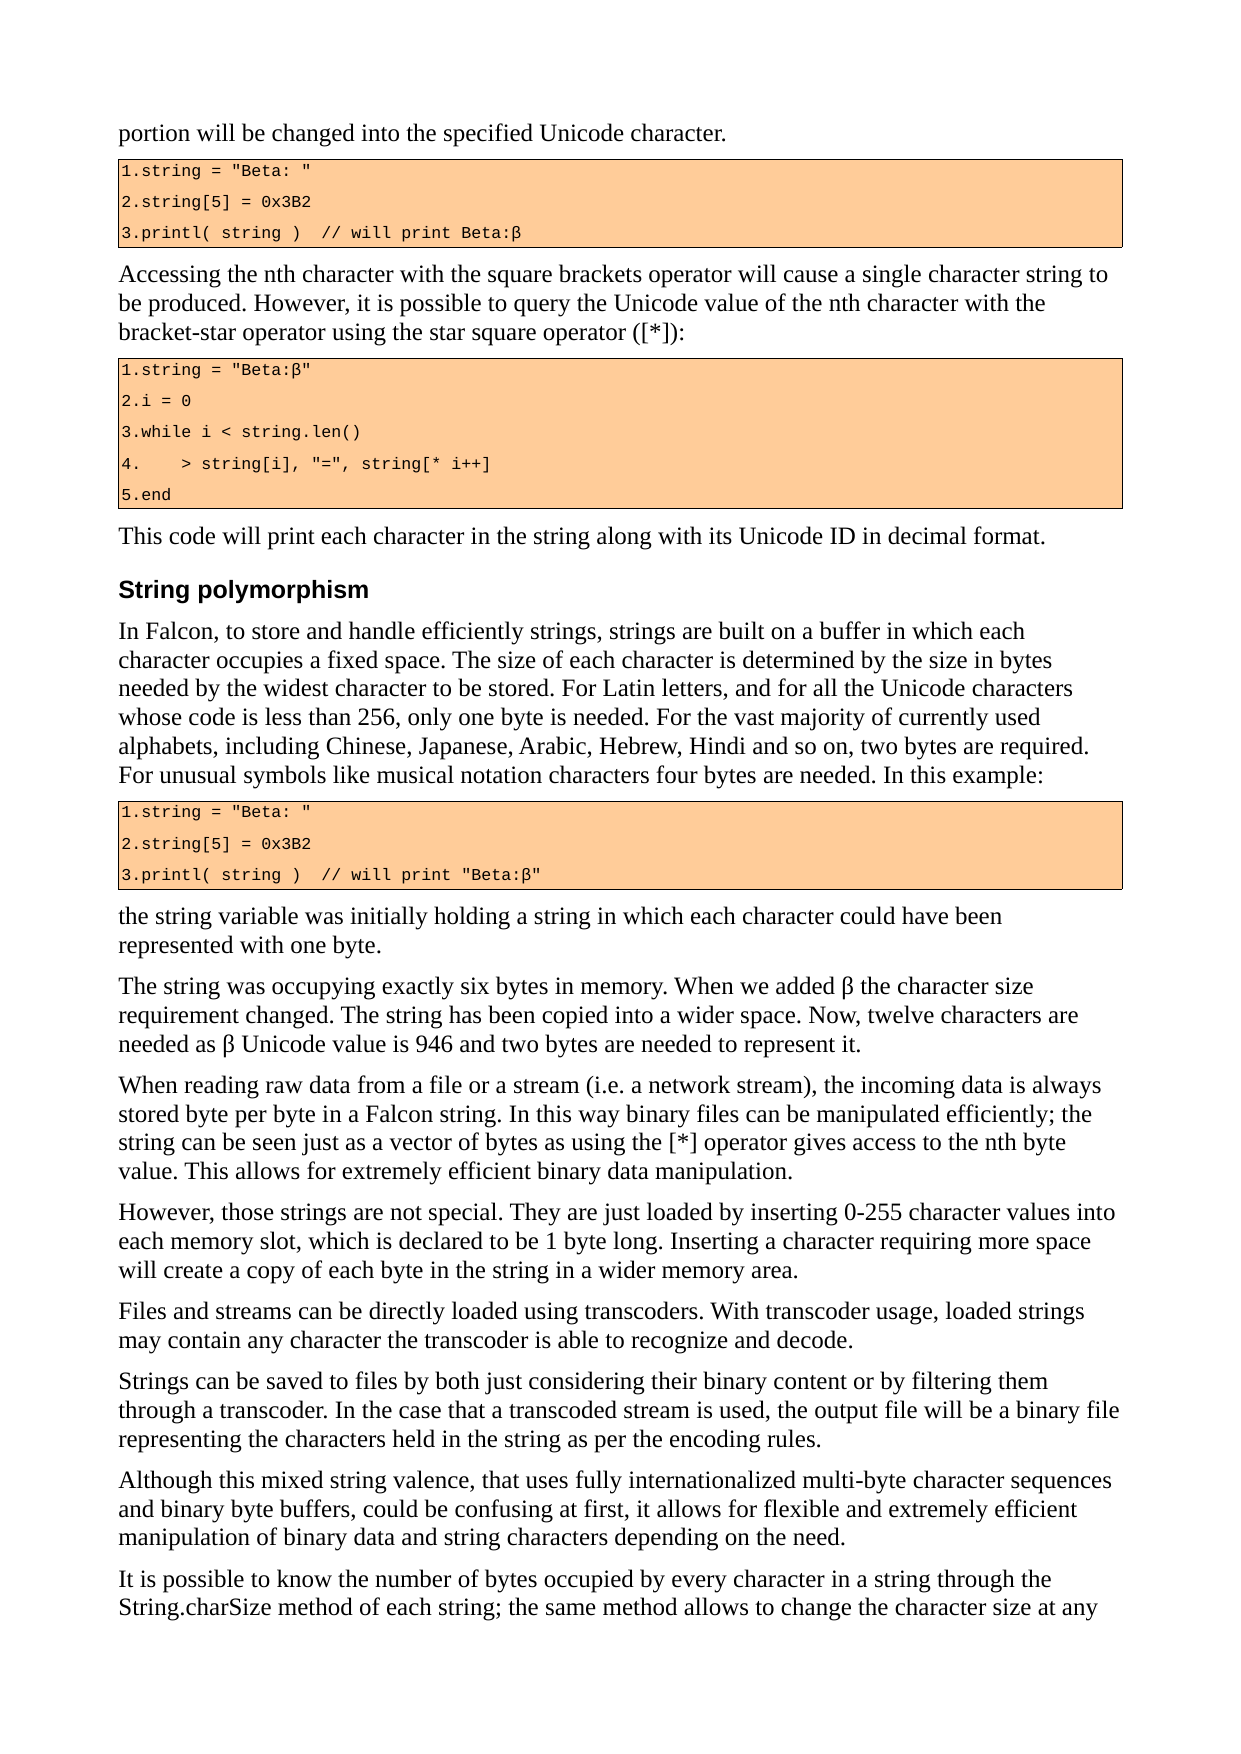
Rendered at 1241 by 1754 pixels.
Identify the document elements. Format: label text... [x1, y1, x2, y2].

text the string variable was initially holding a string in which each character could have been represented with one byte. [118, 901, 1122, 959]
text 1.string = "Beta: " [119, 802, 1122, 823]
text 3.while i < string.len() [119, 421, 1122, 443]
text This code will print each character in the string along with its Unicode ID in decimal format. [118, 521, 1122, 550]
text In Falcon, to store and handle efficiently strings, strings are built on a buffer in which each character occupies a fixed space. The size of each character is determined by the size in bytes needed by the widest character to be stored. For Latin letters, and for all the Unicode characters whose code is less than 256, only one byte is needed. For the vast majority of currently used alphabets, including Chinese, Japanese, Arabic, Hebrew, Hindi and so on, two bytes are required. For unusual symbols like musical notation characters four bytes are needed. In this example: [118, 616, 1122, 788]
text 2.string[5] = 0x3B2 [119, 191, 1122, 213]
text 2.string[5] = 0x3B2 [119, 832, 1122, 854]
text Files and streams can be directly loaded using transcoders. With transcoder usage, loaded strings may contain any character the transcoder is able to recognize and decode. [118, 1296, 1122, 1354]
text The string was occupying exactly six bytes in memory. When we added β the character size requirement changed. The string has been copied into a wider space. Now, twelve characters are needed as β Unicode value is 946 and two bytes are needed to represent it. [118, 971, 1122, 1057]
text 3.printl( string ) // will print Beta:β [119, 222, 1122, 247]
text When reading raw data from a file or a stream (i.e. a network stream), the incoming data is always stored byte per byte in a Falcon string. In this way binary files can be manipulated efficiently; the string can be seen just as a vector of bytes as using the [*] operator gives access to the nth byte value. This allows for extremely efficient binary data manipulation. [118, 1070, 1122, 1185]
text It is possible to know the number of bytes occupied by every character in a string through the String.charSize method of each string; the same method allows to change the character size at any [118, 1564, 1122, 1621]
text 2.i = 0 [119, 389, 1122, 411]
text Accessing the nth character with the square brackets operator will cause a single character string to be produced. However, it is possible to query the Unicode value of the nth character with the bracket-star operator using the star square operator ([*]): [118, 259, 1122, 346]
text Strings can be saved to files by both just considering their binary content or by filtering them through a transcoder. In the case that a transcoded stream is used, the output file will be a binary file representing the characters held in the string as per the encoding rules. [118, 1366, 1122, 1452]
text 1.string = "Beta:β" [119, 359, 1122, 380]
text 1.string = "Beta: " [119, 160, 1122, 181]
text portion will be changed into the specified Unicode character. [118, 118, 1122, 147]
subtitle String polymorphism [118, 575, 1122, 603]
text Although this mixed string valence, that uses fully internationalized multi-byte character sequences and binary byte buffers, could be confusing at first, it allows for flexible and extremely efficient manipulation of binary data and string characters depending on the need. [118, 1465, 1122, 1551]
text 3.printl( string ) // will print "Beta:β" [119, 864, 1122, 889]
text 5.end [119, 484, 1122, 508]
text However, those strings are not special. They are just loaded by inserting 0-255 character values into each memory slot, which is declared to be 1 byte long. Inserting a character requiring more space will create a copy of each byte in the string in a wider memory area. [118, 1197, 1122, 1284]
text 4. > string[i], "=", string[* i++] [119, 452, 1122, 474]
